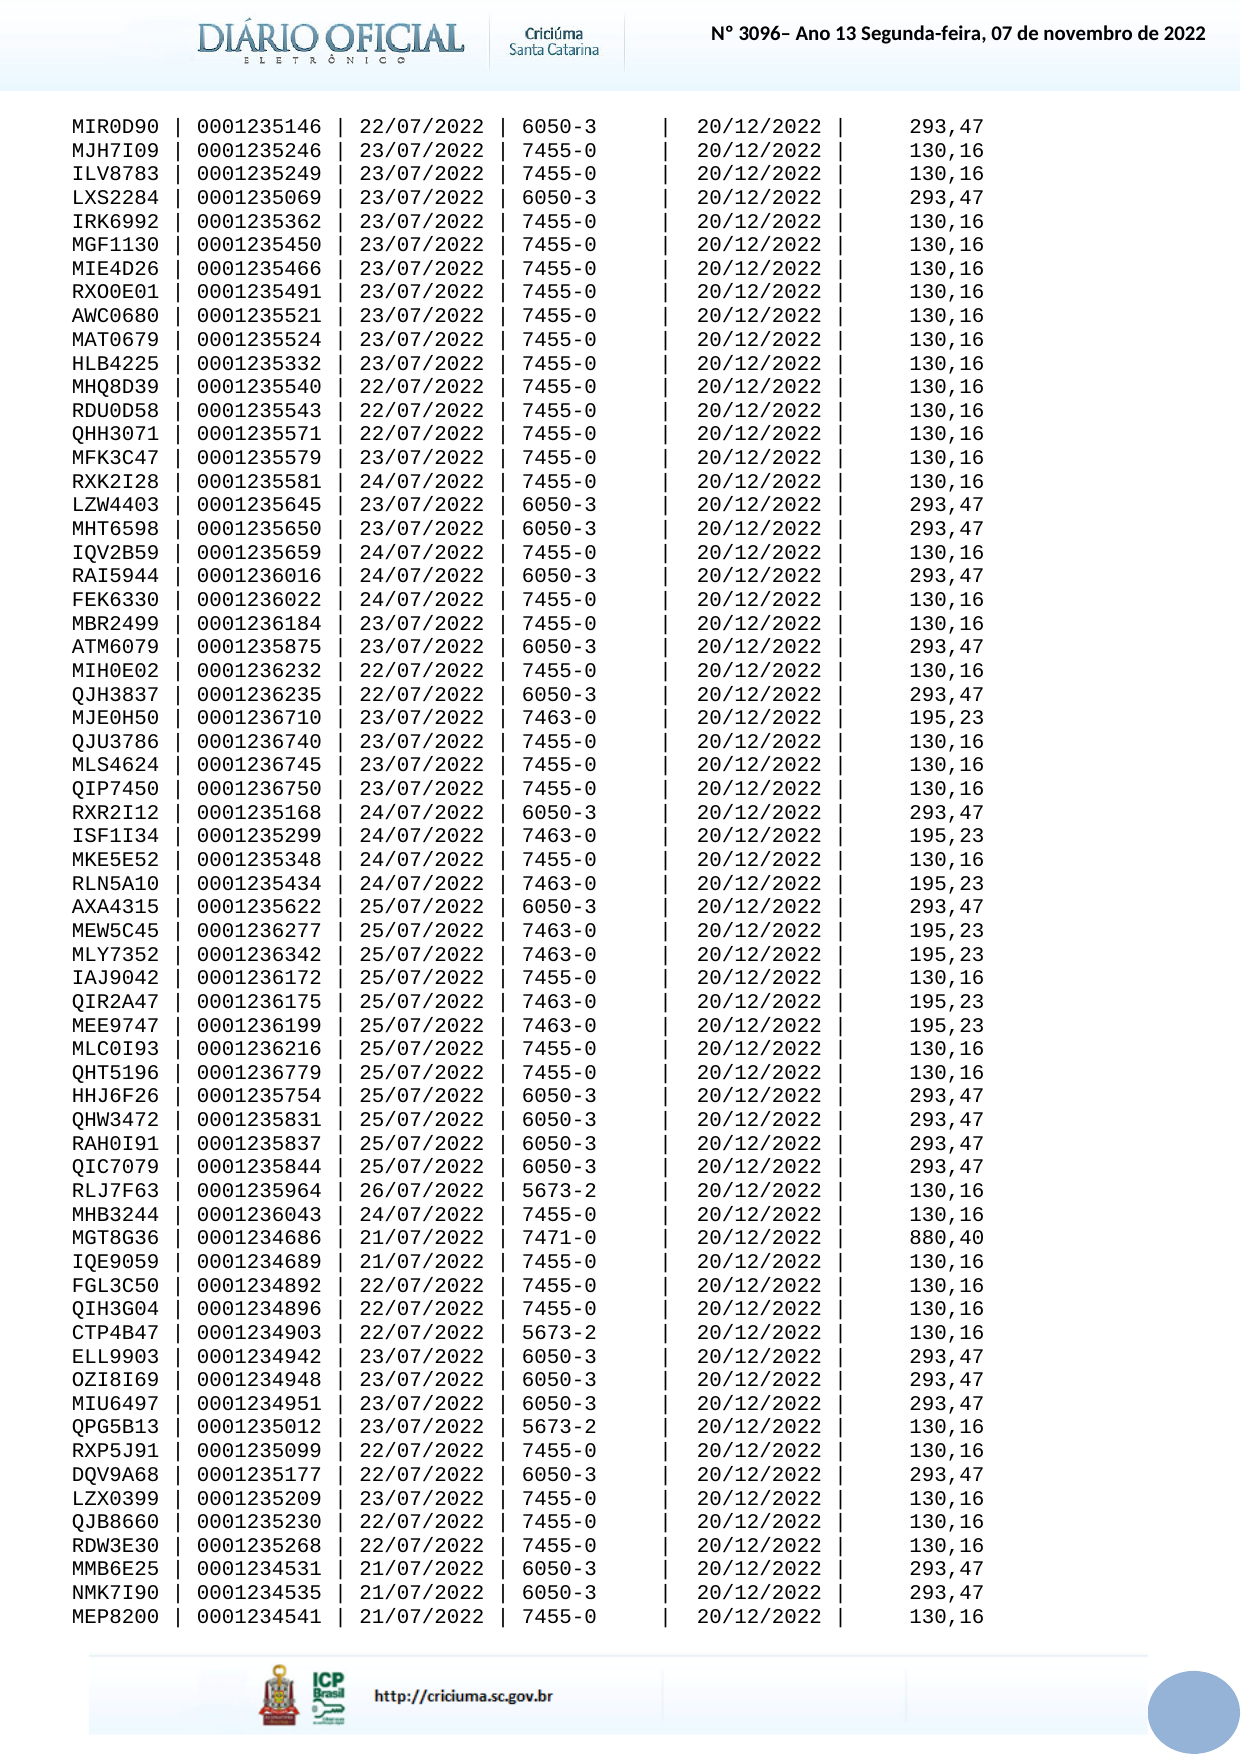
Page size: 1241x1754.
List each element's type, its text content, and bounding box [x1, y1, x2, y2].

text MHB3244 | 0001236043 | 24/07/2022 | 7455-0 | 20/12/2022 | 130,16 [59, 1204, 1167, 1227]
text RXP5J91 | 0001235099 | 22/07/2022 | 7455-0 | 20/12/2022 | 130,16 [59, 1440, 1167, 1464]
text AXA4315 | 0001235622 | 25/07/2022 | 6050-3 | 20/12/2022 | 293,47 [59, 896, 1167, 920]
text LZW4403 | 0001235645 | 23/07/2022 | 6050-3 | 20/12/2022 | 293,47 [59, 494, 1167, 518]
text MJH7I09 | 0001235246 | 23/07/2022 | 7455-0 | 20/12/2022 | 130,16 [59, 140, 1167, 163]
text QJB8660 | 0001235230 | 22/07/2022 | 7455-0 | 20/12/2022 | 130,16 [59, 1511, 1167, 1535]
text OZI8I69 | 0001234948 | 23/07/2022 | 6050-3 | 20/12/2022 | 293,47 [59, 1369, 1167, 1393]
text MBR2499 | 0001236184 | 23/07/2022 | 7455-0 | 20/12/2022 | 130,16 [59, 613, 1167, 636]
text RXO0E01 | 0001235491 | 23/07/2022 | 7455-0 | 20/12/2022 | 130,16 [59, 282, 1167, 305]
text NMK7I90 | 0001234535 | 21/07/2022 | 6050-3 | 20/12/2022 | 293,47 [59, 1582, 1167, 1606]
text RLN5A10 | 0001235434 | 24/07/2022 | 7463-0 | 20/12/2022 | 195,23 [59, 873, 1167, 896]
text MJE0H50 | 0001236710 | 23/07/2022 | 7463-0 | 20/12/2022 | 195,23 [59, 707, 1167, 731]
text MFK3C47 | 0001235579 | 23/07/2022 | 7455-0 | 20/12/2022 | 130,16 [59, 447, 1167, 471]
text MGT8G36 | 0001234686 | 21/07/2022 | 7471-0 | 20/12/2022 | 880,40 [59, 1227, 1167, 1251]
text CTP4B47 | 0001234903 | 22/07/2022 | 5673-2 | 20/12/2022 | 130,16 [59, 1322, 1167, 1346]
text MLS4624 | 0001236745 | 23/07/2022 | 7455-0 | 20/12/2022 | 130,16 [59, 754, 1167, 778]
text RLJ7F63 | 0001235964 | 26/07/2022 | 5673-2 | 20/12/2022 | 130,16 [59, 1180, 1167, 1204]
text MIH0E02 | 0001236232 | 22/07/2022 | 7455-0 | 20/12/2022 | 130,16 [59, 660, 1167, 683]
text MEP8200 | 0001234541 | 21/07/2022 | 7455-0 | 20/12/2022 | 130,16 [59, 1606, 1167, 1629]
text IAJ9042 | 0001236172 | 25/07/2022 | 7455-0 | 20/12/2022 | 130,16 [59, 967, 1167, 991]
text MAT0679 | 0001235524 | 23/07/2022 | 7455-0 | 20/12/2022 | 130,16 [59, 329, 1167, 352]
text MIR0D90 | 0001235146 | 22/07/2022 | 6050-3 | 20/12/2022 | 293,47 [59, 116, 1167, 140]
text LZX0399 | 0001235209 | 23/07/2022 | 7455-0 | 20/12/2022 | 130,16 [59, 1487, 1167, 1511]
text QJH3837 | 0001236235 | 22/07/2022 | 6050-3 | 20/12/2022 | 293,47 [59, 683, 1167, 707]
text IQV2B59 | 0001235659 | 24/07/2022 | 7455-0 | 20/12/2022 | 130,16 [59, 542, 1167, 565]
text LXS2284 | 0001235069 | 23/07/2022 | 6050-3 | 20/12/2022 | 293,47 [59, 187, 1167, 211]
text MIU6497 | 0001234951 | 23/07/2022 | 6050-3 | 20/12/2022 | 293,47 [59, 1393, 1167, 1417]
text AWC0680 | 0001235521 | 23/07/2022 | 7455-0 | 20/12/2022 | 130,16 [59, 305, 1167, 329]
text HHJ6F26 | 0001235754 | 25/07/2022 | 6050-3 | 20/12/2022 | 293,47 [59, 1086, 1167, 1109]
text QHH3071 | 0001235571 | 22/07/2022 | 7455-0 | 20/12/2022 | 130,16 [59, 423, 1167, 447]
text QIR2A47 | 0001236175 | 25/07/2022 | 7463-0 | 20/12/2022 | 195,23 [59, 991, 1167, 1014]
text RAH0I91 | 0001235837 | 25/07/2022 | 6050-3 | 20/12/2022 | 293,47 [59, 1133, 1167, 1156]
text FEK6330 | 0001236022 | 24/07/2022 | 7455-0 | 20/12/2022 | 130,16 [59, 589, 1167, 613]
text MLY7352 | 0001236342 | 25/07/2022 | 7463-0 | 20/12/2022 | 195,23 [59, 944, 1167, 967]
text MKE5E52 | 0001235348 | 24/07/2022 | 7455-0 | 20/12/2022 | 130,16 [59, 849, 1167, 873]
text RDU0D58 | 0001235543 | 22/07/2022 | 7455-0 | 20/12/2022 | 130,16 [59, 400, 1167, 423]
text MHQ8D39 | 0001235540 | 22/07/2022 | 7455-0 | 20/12/2022 | 130,16 [59, 376, 1167, 400]
text QJU3786 | 0001236740 | 23/07/2022 | 7455-0 | 20/12/2022 | 130,16 [59, 731, 1167, 754]
text MIE4D26 | 0001235466 | 23/07/2022 | 7455-0 | 20/12/2022 | 130,16 [59, 258, 1167, 282]
text RXR2I12 | 0001235168 | 24/07/2022 | 6050-3 | 20/12/2022 | 293,47 [59, 802, 1167, 825]
text DQV9A68 | 0001235177 | 22/07/2022 | 6050-3 | 20/12/2022 | 293,47 [59, 1464, 1167, 1487]
text RAI5944 | 0001236016 | 24/07/2022 | 6050-3 | 20/12/2022 | 293,47 [59, 565, 1167, 589]
text ATM6079 | 0001235875 | 23/07/2022 | 6050-3 | 20/12/2022 | 293,47 [59, 636, 1167, 660]
text MHT6598 | 0001235650 | 23/07/2022 | 6050-3 | 20/12/2022 | 293,47 [59, 518, 1167, 542]
text IQE9059 | 0001234689 | 21/07/2022 | 7455-0 | 20/12/2022 | 130,16 [59, 1251, 1167, 1275]
text ISF1I34 | 0001235299 | 24/07/2022 | 7463-0 | 20/12/2022 | 195,23 [59, 825, 1167, 849]
text QHT5196 | 0001236779 | 25/07/2022 | 7455-0 | 20/12/2022 | 130,16 [59, 1062, 1167, 1086]
text QIH3G04 | 0001234896 | 22/07/2022 | 7455-0 | 20/12/2022 | 130,16 [59, 1298, 1167, 1322]
text MEW5C45 | 0001236277 | 25/07/2022 | 7463-0 | 20/12/2022 | 195,23 [59, 920, 1167, 944]
text IRK6992 | 0001235362 | 23/07/2022 | 7455-0 | 20/12/2022 | 130,16 [59, 211, 1167, 234]
text MEE9747 | 0001236199 | 25/07/2022 | 7463-0 | 20/12/2022 | 195,23 [59, 1014, 1167, 1038]
text HLB4225 | 0001235332 | 23/07/2022 | 7455-0 | 20/12/2022 | 130,16 [59, 352, 1167, 376]
text RDW3E30 | 0001235268 | 22/07/2022 | 7455-0 | 20/12/2022 | 130,16 [59, 1535, 1167, 1558]
text FGL3C50 | 0001234892 | 22/07/2022 | 7455-0 | 20/12/2022 | 130,16 [59, 1275, 1167, 1298]
text QIC7079 | 0001235844 | 25/07/2022 | 6050-3 | 20/12/2022 | 293,47 [59, 1156, 1167, 1180]
text QPG5B13 | 0001235012 | 23/07/2022 | 5673-2 | 20/12/2022 | 130,16 [59, 1417, 1167, 1440]
text MLC0I93 | 0001236216 | 25/07/2022 | 7455-0 | 20/12/2022 | 130,16 [59, 1038, 1167, 1062]
text QIP7450 | 0001236750 | 23/07/2022 | 7455-0 | 20/12/2022 | 130,16 [59, 778, 1167, 802]
text MMB6E25 | 0001234531 | 21/07/2022 | 6050-3 | 20/12/2022 | 293,47 [59, 1558, 1167, 1582]
text MGF1130 | 0001235450 | 23/07/2022 | 7455-0 | 20/12/2022 | 130,16 [59, 234, 1167, 258]
text ILV8783 | 0001235249 | 23/07/2022 | 7455-0 | 20/12/2022 | 130,16 [59, 163, 1167, 187]
text QHW3472 | 0001235831 | 25/07/2022 | 6050-3 | 20/12/2022 | 293,47 [59, 1109, 1167, 1133]
text ELL9903 | 0001234942 | 23/07/2022 | 6050-3 | 20/12/2022 | 293,47 [59, 1346, 1167, 1369]
text RXK2I28 | 0001235581 | 24/07/2022 | 7455-0 | 20/12/2022 | 130,16 [59, 471, 1167, 494]
